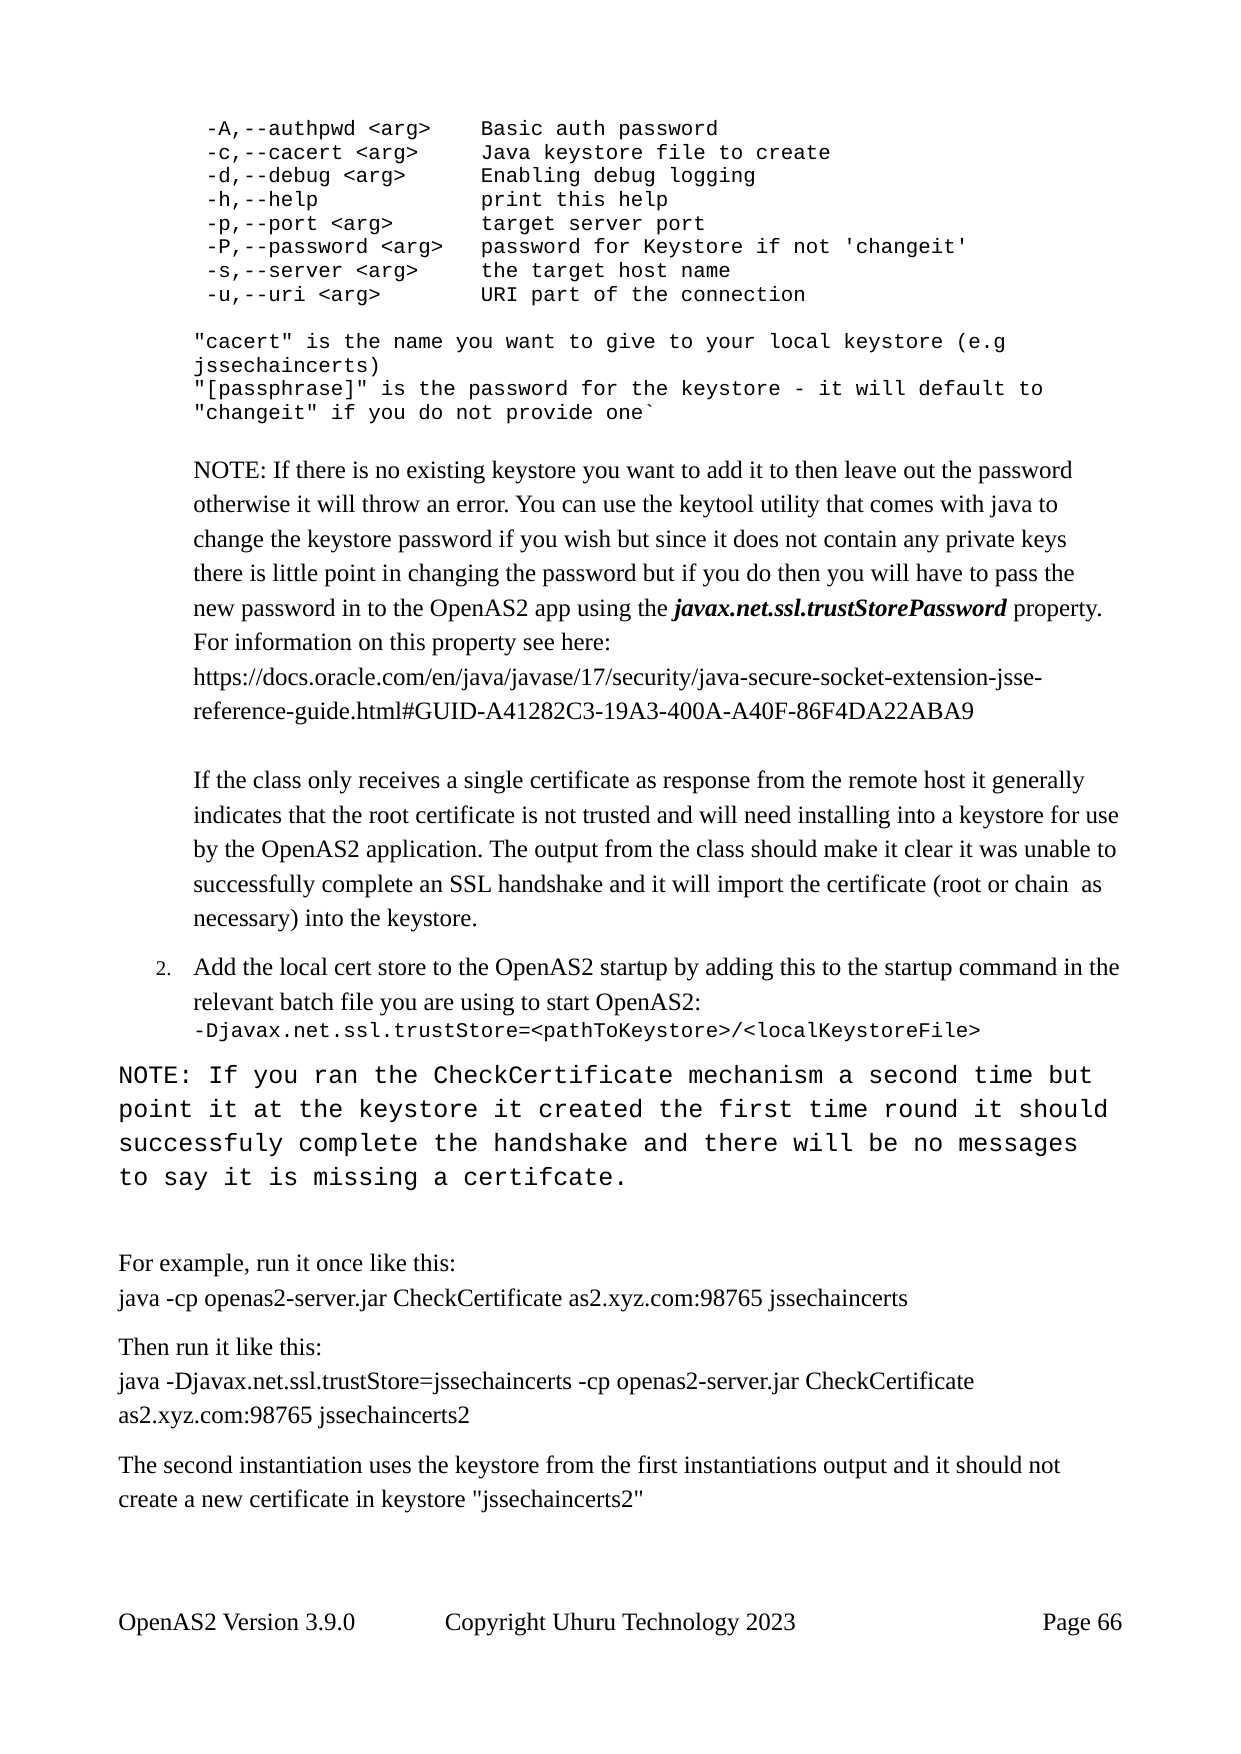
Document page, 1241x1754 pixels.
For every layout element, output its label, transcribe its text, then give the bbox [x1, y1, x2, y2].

text -u,--uri <arg> URI part of the connection [193, 284, 1122, 307]
text The second instantiation uses the keystore from the first instantiations output and it should not create a new certificate in keystore "jssechaincerts2" [118, 1450, 1122, 1513]
text -P,--password <arg> password for Keystore if not 'changeit' [193, 236, 1122, 260]
list "[passphrase]" is the password for the keystore - it will default to "changeit" if you do not provide one` [156, 378, 1122, 426]
text Then run it like this: java -Djavax.net.ssl.trustStore=jssechaincerts -cp openas2-server.jar CheckCertificate as2.xyz.com:98765 jssechaincerts2 [118, 1332, 1122, 1429]
text -h,--help print this help [193, 189, 1122, 213]
text -p,--port <arg> target server port [193, 213, 1122, 236]
list Add the local cert store to the OpenAS2 startup by adding this to the startup command in the relevant batch file you are using to start OpenAS2: -Djavax.net.ssl.trustStore=<pathToKeystore>/<localKeystoreFile> [156, 952, 1122, 1044]
text For example, run it once like this: java -cp openas2-server.jar CheckCertificate as2.xyz.com:98765 jssechaincerts [118, 1248, 1122, 1311]
list NOTE: If there is no existing keystore you want to add it to then leave out the password otherwise it will throw an error. You can use the keytool utility that comes with java to change the keystore password if you wish but since it does not contain any private keys there is little point in changing the password but if you do then you will have to pass the new password in to the OpenAS2 app using the javax.net.ssl.trustStorePassword property. For information on this property see here: https://docs.oracle.com/en/java/javase/17/security/java-secure-socket-extension-jsse-reference-guide.html#GUID-A41282C3-19A3-400A-A40F-86F4DA22ABA9 If the class only receives a single certificate as response from the remote host it generally indicates that the root certificate is not trusted and will need installing into a keystore for use by the OpenAS2 application. The output from the class should make it clear it was unable to successfully complete an SSL handshake and it will import the certificate (root or chain as necessary) into the keystore. [156, 455, 1122, 932]
text -A,--authpwd <arg> Basic auth password [193, 118, 1122, 142]
text -c,--cacert <arg> Java keystore file to create [193, 142, 1122, 165]
text NOTE: If you ran the CheckCertificate mechanism a second time but point it at the keystore it created the first time round it should successfuly complete the handshake and there will be no messages to say it is missing a certifcate. [118, 1063, 1122, 1228]
list "cacert" is the name you want to give to your local keystore (e.g jssechaincerts) [156, 331, 1122, 378]
text -d,--debug <arg> Enabling debug logging [193, 165, 1122, 189]
text -s,--server <arg> the target host name [193, 260, 1122, 284]
